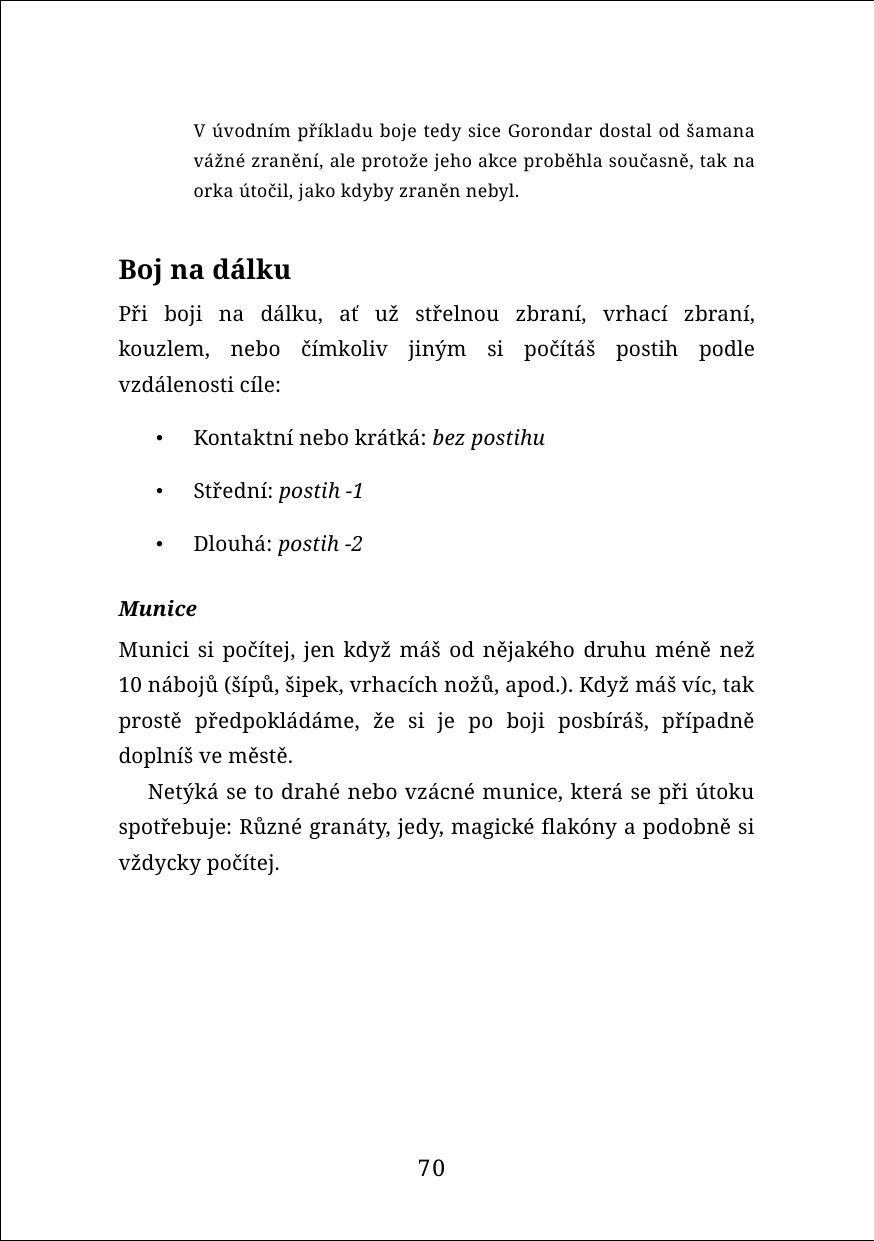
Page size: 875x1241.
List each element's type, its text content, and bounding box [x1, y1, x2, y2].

subtitle Munice [118, 594, 756, 623]
list Dlouhá: postih -2 [156, 529, 756, 558]
text Munici si počítej, jen když máš od nějakého druhu méně než 10 nábojů (šípů, šipek, vrhacích nožů, apod.). Když máš víc, tak prostě předpokládáme, že si je po boji posbíráš, případně doplníš ve městě. Netýká se to drahé nebo vzácné munice, která se při útoku spotřebuje: Různé granáty, jedy, magické flakóny a podobně si vždycky počítej. [118, 635, 756, 876]
list Kontaktní nebo krátká: bez postihu [156, 423, 756, 452]
list V úvodním příkladu boje tedy sice Gorondar dostal od šamana vážné zranění, ale protože jeho akce proběhla současně, tak na orka útočil, jako kdyby zraněn nebyl. [156, 118, 756, 203]
text Při boji na dálku, ať už střelnou zbraní, vrhací zbraní, kouzlem, nebo čímkoliv jiným si počítáš postih podle vzdálenosti cíle: [118, 299, 756, 398]
list Střední: postih -1 [156, 476, 756, 505]
subtitle Boj na dálku [118, 250, 756, 287]
